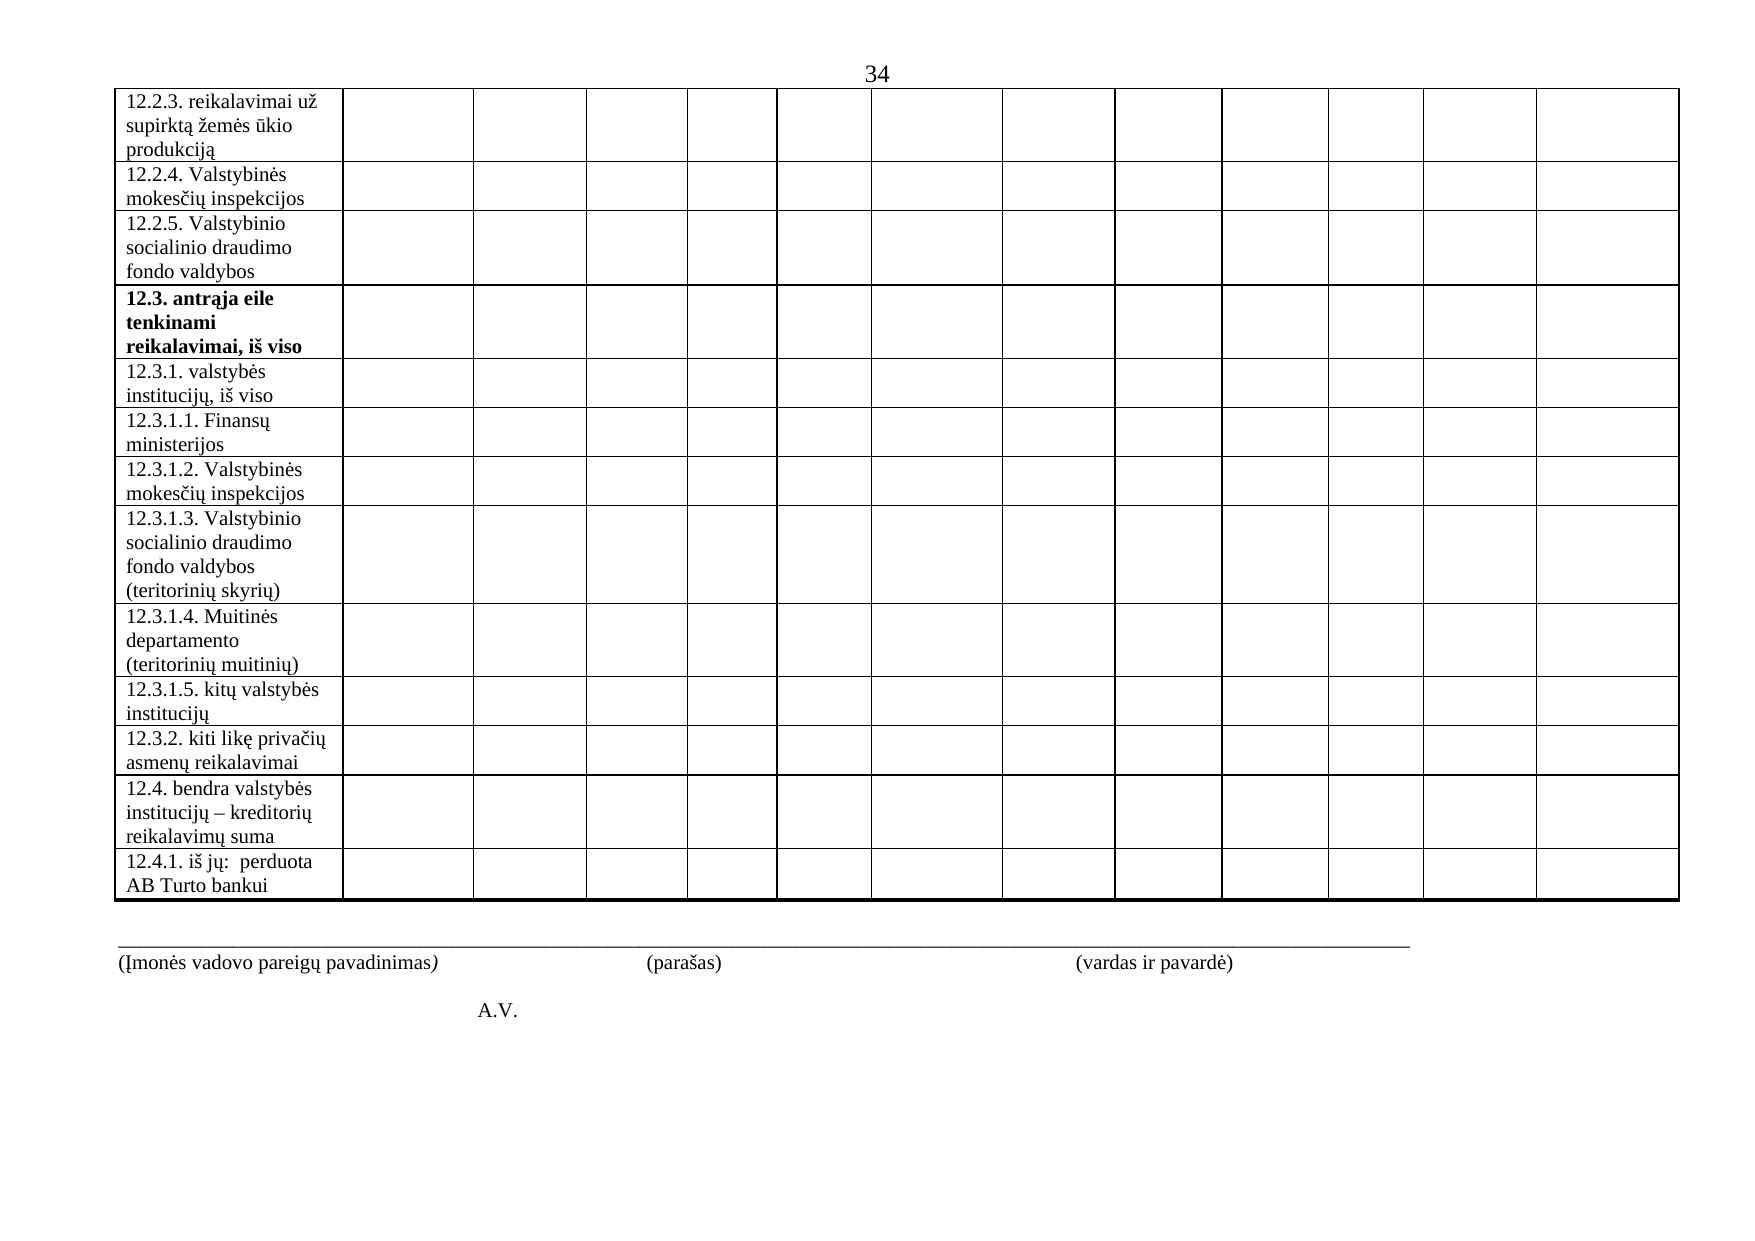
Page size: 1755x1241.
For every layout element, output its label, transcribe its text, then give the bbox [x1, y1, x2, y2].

table_cell 12.3.1.3. Valstybinio socialinio draudimo fondo valdybos (teritorinių skyrių) [116, 506, 342, 602]
table_cell [587, 408, 687, 456]
table_cell 12.4.1. iš jų: perduota AB Turto bankui [116, 849, 342, 897]
table_cell [344, 604, 473, 676]
table_cell [1537, 162, 1678, 210]
table_cell 12.2.3. reikalavimai už supirktą žemės ūkio produkciją [116, 89, 342, 161]
table_cell [1329, 776, 1423, 848]
table_cell [1424, 408, 1536, 456]
table_cell [1116, 162, 1221, 210]
table_cell [1424, 849, 1536, 897]
table_cell [1003, 457, 1114, 505]
table_cell [1116, 211, 1221, 283]
table_cell [778, 359, 871, 407]
table_cell 12.2.4. Valstybinės mokesčių inspekcijos [116, 162, 342, 210]
table_cell [1537, 506, 1678, 602]
table_cell [1003, 849, 1114, 897]
table_cell [872, 457, 1002, 505]
table_cell [474, 849, 586, 897]
table_cell [1223, 776, 1328, 848]
table_cell [688, 286, 776, 358]
table_cell [778, 726, 871, 774]
table_cell [587, 677, 687, 725]
table_cell [778, 408, 871, 456]
table_cell [1424, 506, 1536, 602]
table_cell [1329, 457, 1423, 505]
table_cell [587, 359, 687, 407]
table_cell [872, 776, 1002, 848]
table_cell [1329, 162, 1423, 210]
table_cell [1329, 506, 1423, 602]
table_cell [1223, 457, 1328, 505]
table_cell [1537, 457, 1678, 505]
table_cell [688, 359, 776, 407]
table_cell [474, 506, 586, 602]
table_cell [1424, 604, 1536, 676]
table_cell 12.3.1.5. kitų valstybės institucijų [116, 677, 342, 725]
table_cell [688, 506, 776, 602]
table_cell [344, 506, 473, 602]
table_cell [587, 89, 687, 161]
table_cell [1003, 359, 1114, 407]
table_cell [1329, 726, 1423, 774]
table_cell [474, 604, 586, 676]
table_cell [1424, 457, 1536, 505]
table_cell [1329, 89, 1423, 161]
table_cell [587, 506, 687, 602]
table_cell 12.3.1.1. Finansų ministerijos [116, 408, 342, 456]
table_cell [1116, 89, 1221, 161]
table_cell [872, 726, 1002, 774]
table_cell [474, 408, 586, 456]
table_cell [1003, 286, 1114, 358]
table_cell [872, 408, 1002, 456]
table_cell [688, 162, 776, 210]
table_cell [1003, 677, 1114, 725]
text ____________________________________________________________________________________________________________________________ [118, 926, 1636, 950]
table_cell [688, 211, 776, 283]
table_cell [1003, 408, 1114, 456]
table_cell [1329, 604, 1423, 676]
table_cell [1424, 359, 1536, 407]
table_cell [344, 677, 473, 725]
table_cell [474, 457, 586, 505]
table_cell [1537, 89, 1678, 161]
table_cell [872, 506, 1002, 602]
table_cell [587, 604, 687, 676]
table_cell 12.3. antrąja eile tenkinami reikalavimai, iš viso [116, 286, 342, 358]
table_cell [1223, 604, 1328, 676]
table_cell [1537, 849, 1678, 897]
table_cell [474, 726, 586, 774]
table_cell [778, 776, 871, 848]
table_cell [344, 89, 473, 161]
table_cell [587, 726, 687, 774]
table_cell [1223, 408, 1328, 456]
table_cell [872, 359, 1002, 407]
table_cell [587, 776, 687, 848]
table_cell [778, 849, 871, 897]
table_cell [872, 286, 1002, 358]
table_cell 12.2.5. Valstybinio socialinio draudimo fondo valdybos [116, 211, 342, 283]
table_cell [344, 457, 473, 505]
table_cell [344, 286, 473, 358]
table_cell [344, 162, 473, 210]
table_cell [587, 849, 687, 897]
table_cell [688, 604, 776, 676]
table_cell [1116, 359, 1221, 407]
text (Įmonės vadovo pareigų pavadinimas) (parašas) (vardas ir pavardė) [118, 950, 1636, 974]
table_cell 12.3.1.2. Valstybinės mokesčių inspekcijos [116, 457, 342, 505]
table_cell [778, 286, 871, 358]
table_cell [1116, 726, 1221, 774]
table_cell [688, 457, 776, 505]
table_cell [1003, 506, 1114, 602]
table_cell [587, 286, 687, 358]
table_cell [778, 506, 871, 602]
table_cell [872, 162, 1002, 210]
table_cell 12.4. bendra valstybės institucijų – kreditorių reikalavimų suma [116, 776, 342, 848]
table_cell [344, 726, 473, 774]
table_cell [1116, 776, 1221, 848]
table_cell [1003, 604, 1114, 676]
table_cell [474, 162, 586, 210]
table_cell [1223, 849, 1328, 897]
table_cell [1537, 408, 1678, 456]
table_cell [1424, 211, 1536, 283]
table_cell [1116, 849, 1221, 897]
table_cell [1329, 849, 1423, 897]
table_cell [344, 776, 473, 848]
table_cell [778, 677, 871, 725]
table_cell [1223, 359, 1328, 407]
table_cell [1424, 677, 1536, 725]
text A.V. [118, 998, 1636, 1022]
table_cell [1223, 211, 1328, 283]
table_cell [1537, 211, 1678, 283]
table_cell 12.3.1. valstybės institucijų, iš viso [116, 359, 342, 407]
table_cell [587, 211, 687, 283]
table_cell [1003, 776, 1114, 848]
table_cell [1223, 286, 1328, 358]
table_cell [1116, 408, 1221, 456]
table_cell [344, 408, 473, 456]
table_cell [688, 776, 776, 848]
table_cell [344, 359, 473, 407]
table_cell [474, 776, 586, 848]
table_cell [778, 162, 871, 210]
table_cell [1424, 162, 1536, 210]
table_cell [1537, 677, 1678, 725]
table_cell [1223, 677, 1328, 725]
table_cell [872, 89, 1002, 161]
table_cell [1116, 457, 1221, 505]
table_cell [1537, 726, 1678, 774]
table_cell [688, 726, 776, 774]
table_cell [688, 677, 776, 725]
table_cell [474, 359, 586, 407]
table_cell [587, 457, 687, 505]
table_cell [1329, 677, 1423, 725]
table_cell [474, 677, 586, 725]
table_cell [587, 162, 687, 210]
table_cell [344, 211, 473, 283]
table_cell [1223, 89, 1328, 161]
table_cell [1003, 89, 1114, 161]
table_cell [1424, 286, 1536, 358]
table_cell 12.3.2. kiti likę privačių asmenų reikalavimai [116, 726, 342, 774]
table_cell [688, 89, 776, 161]
table_cell [1116, 506, 1221, 602]
table_cell [474, 286, 586, 358]
table_cell [1329, 359, 1423, 407]
table_cell [1424, 89, 1536, 161]
table_cell [1537, 359, 1678, 407]
table_cell [1003, 726, 1114, 774]
table_cell [1223, 726, 1328, 774]
table_cell [688, 849, 776, 897]
table_cell [1003, 211, 1114, 283]
table_cell [1003, 162, 1114, 210]
table_cell [1424, 776, 1536, 848]
table_cell [778, 457, 871, 505]
table_cell [778, 604, 871, 676]
table_cell [872, 211, 1002, 283]
table_cell 12.3.1.4. Muitinės departamento (teritorinių muitinių) [116, 604, 342, 676]
table_cell [688, 408, 776, 456]
table_cell [872, 677, 1002, 725]
table_cell [1116, 677, 1221, 725]
table_cell [1329, 408, 1423, 456]
table_cell [778, 89, 871, 161]
table_cell [344, 849, 473, 897]
table_cell [778, 211, 871, 283]
table_cell [1537, 286, 1678, 358]
table_cell [1223, 162, 1328, 210]
table_cell [1424, 726, 1536, 774]
table_cell [1116, 604, 1221, 676]
table_cell [1537, 604, 1678, 676]
table_cell [1116, 286, 1221, 358]
table_cell [1223, 506, 1328, 602]
table_cell [1329, 211, 1423, 283]
table_cell [1329, 286, 1423, 358]
table_cell [872, 849, 1002, 897]
table_cell [872, 604, 1002, 676]
table_cell [474, 89, 586, 161]
table_cell [474, 211, 586, 283]
table_cell [1537, 776, 1678, 848]
